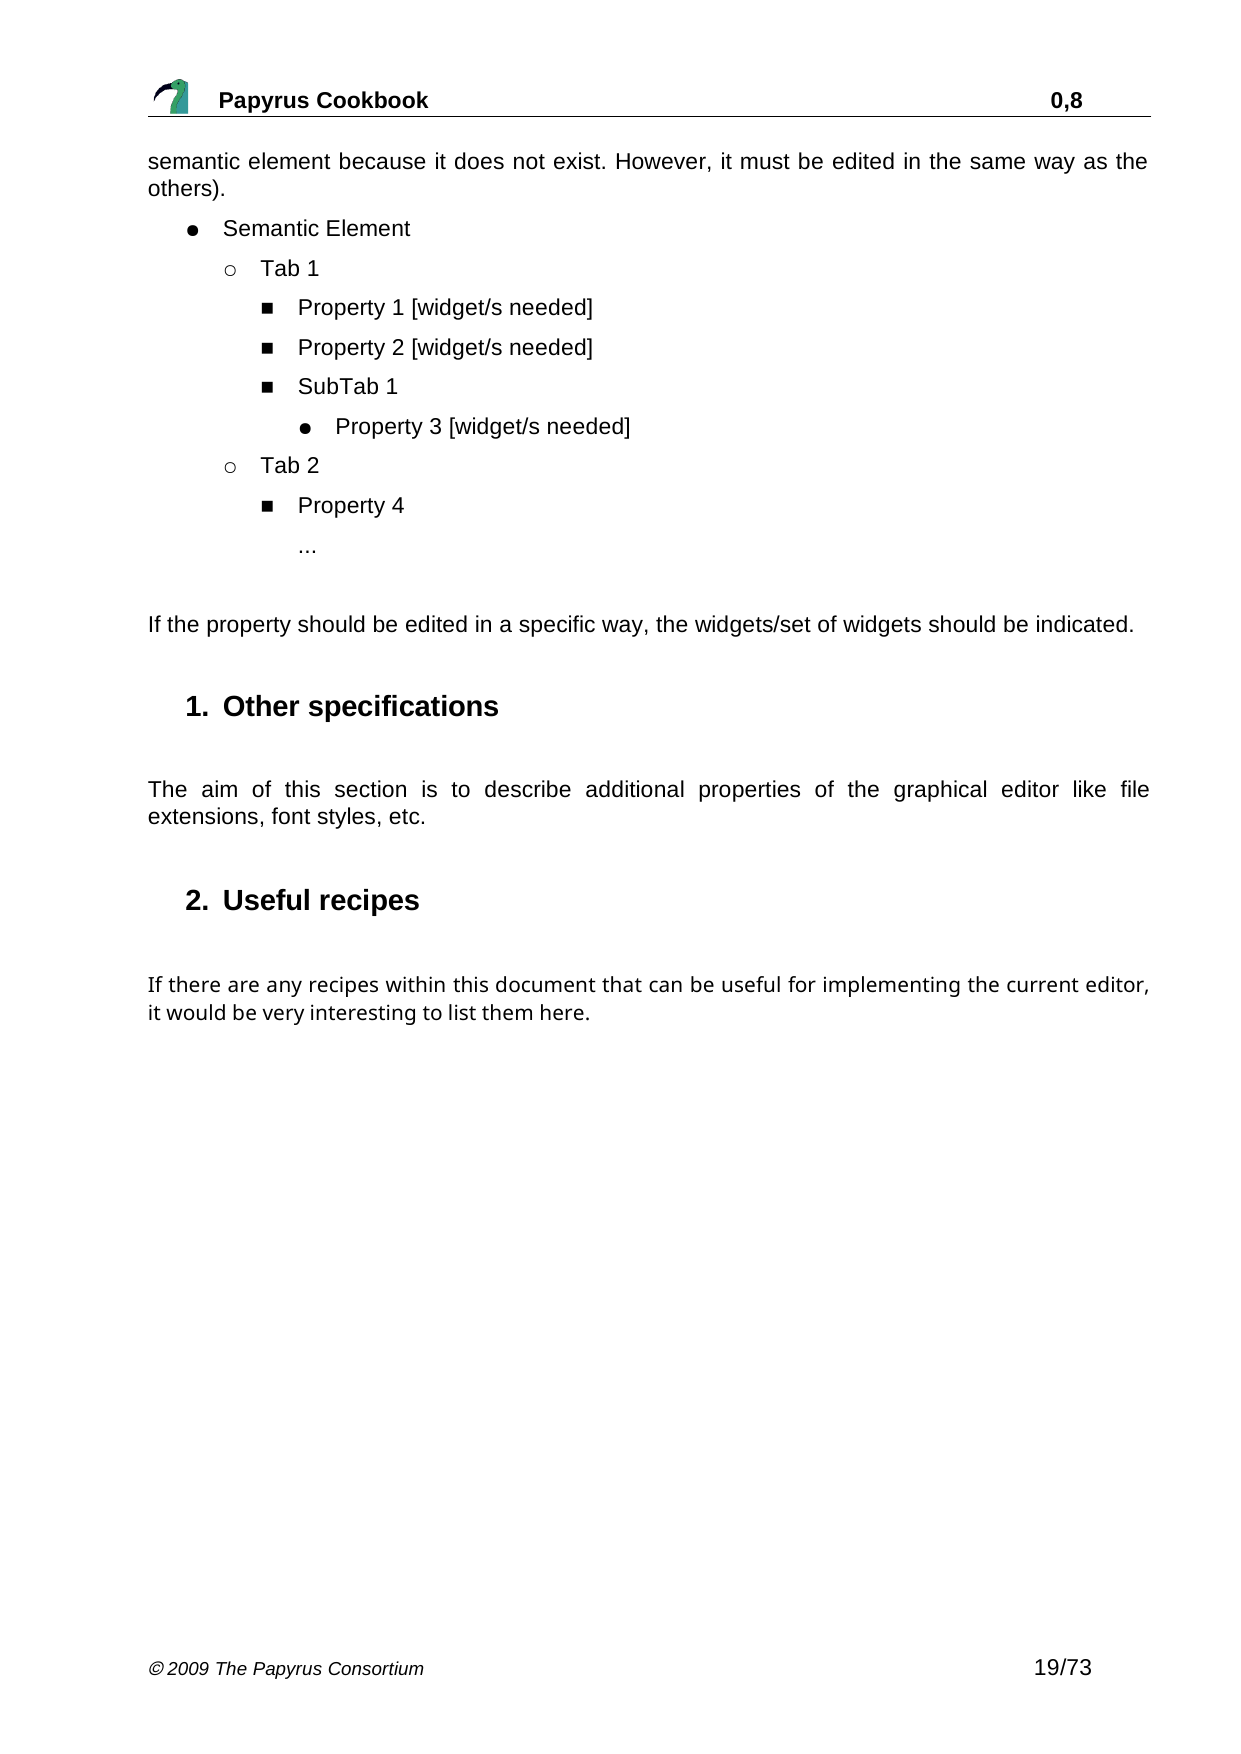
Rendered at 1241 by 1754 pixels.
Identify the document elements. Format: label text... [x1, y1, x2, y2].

text If the property should be edited in a specific way, the widgets/set of widgets should be indicated. [148, 610, 1151, 637]
picture [153, 79, 189, 114]
text semantic element because it does not exist. However, it must be edited in the same way as the others). [148, 148, 1151, 202]
list Semantic Element [185, 214, 1151, 241]
text The aim of this section is to describe additional properties of the graphical editor like file extensions, font styles, etc. [148, 775, 1151, 829]
text If there are any recipes within this document that can be useful for implementing the current editor, it would be very interesting to list them here. [148, 970, 1151, 1027]
list SubTab 1 [260, 373, 1151, 400]
list Property 4 [260, 491, 1151, 518]
list Tab 2 [223, 452, 1151, 479]
list ... [260, 531, 1151, 558]
list Property 1 [widget/s needed] [260, 293, 1151, 321]
list Tab 1 [223, 254, 1151, 281]
list Property 2 [widget/s needed] [260, 333, 1151, 360]
list Property 3 [widget/s needed] [298, 412, 1151, 439]
list Useful recipes [185, 883, 1151, 916]
list Other specifications [185, 689, 1151, 723]
